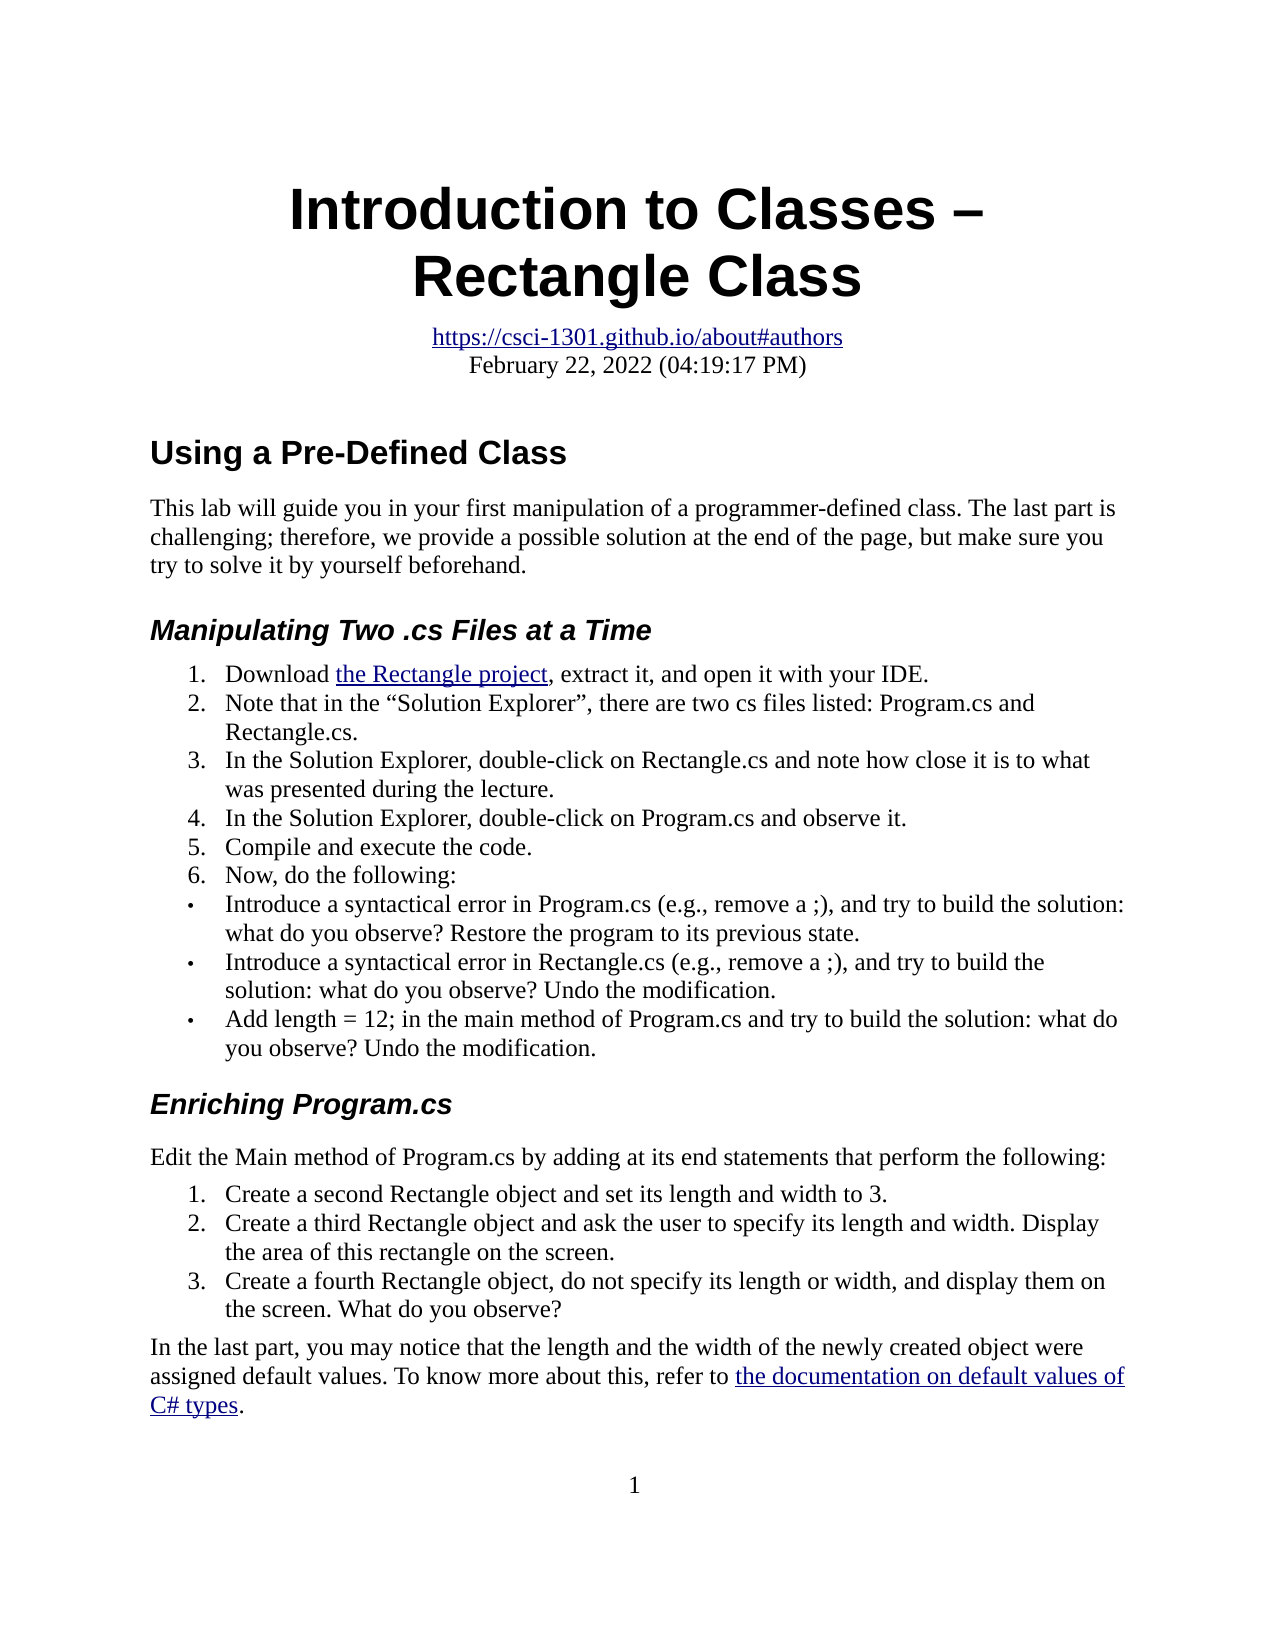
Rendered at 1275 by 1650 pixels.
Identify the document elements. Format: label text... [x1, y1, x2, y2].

list Now, do the following: [187, 861, 1125, 889]
subtitle Using a Pre-Defined Class [150, 433, 1125, 472]
list Compile and execute the code. [187, 832, 1125, 861]
list Note that in the “Solution Explorer”, there are two cs files listed: Program.cs and Rectangle.cs. [187, 688, 1125, 746]
subtitle Manipulating Two .cs Files at a Time [150, 613, 1125, 647]
subtitle Enriching Program.cs [150, 1087, 1125, 1120]
list Create a third Rectangle object and ask the user to specify its length and width. Display the area of this rectangle on the screen. [187, 1208, 1125, 1266]
list Create a fourth Rectangle object, do not specify its length or width, and display them on the screen. What do you observe? [187, 1266, 1125, 1323]
text Edit the Main method of Program.cs by adding at its end statements that perform the following: [150, 1142, 1125, 1171]
text https://csci-1301.github.io/about#authors [150, 322, 1125, 350]
text In the last part, you may notice that the length and the width of the newly created object were assigned default values. To know more about this, refer to the documentation on default values of C# types. [150, 1332, 1125, 1418]
list In the Solution Explorer, double-click on Program.cs and observe it. [187, 803, 1125, 832]
list In the Solution Explorer, double-click on Rectangle.cs and note how close it is to what was presented during the lecture. [187, 746, 1125, 803]
title Introduction to Classes – Rectangle Class [150, 175, 1125, 309]
list Add length = 12; in the main method of Program.cs and try to build the solution: what do you observe? Undo the modification. [187, 1004, 1125, 1062]
text February 22, 2022 (04:19:17 PM) [150, 350, 1125, 379]
text This lab will guide you in your first manipulation of a programmer-defined class. The last part is challenging; therefore, we provide a possible solution at the end of the page, but make sure you try to solve it by yourself beforehand. [150, 493, 1125, 579]
list Create a second Rectangle object and set its length and width to 3. [187, 1179, 1125, 1208]
list Introduce a syntactical error in Rectangle.cs (e.g., remove a ;), and try to build the solution: what do you observe? Undo the modification. [187, 947, 1125, 1004]
list Download the Rectangle project, extract it, and open it with your IDE. [187, 659, 1125, 688]
list Introduce a syntactical error in Program.cs (e.g., remove a ;), and try to build the solution: what do you observe? Restore the program to its previous state. [187, 889, 1125, 947]
